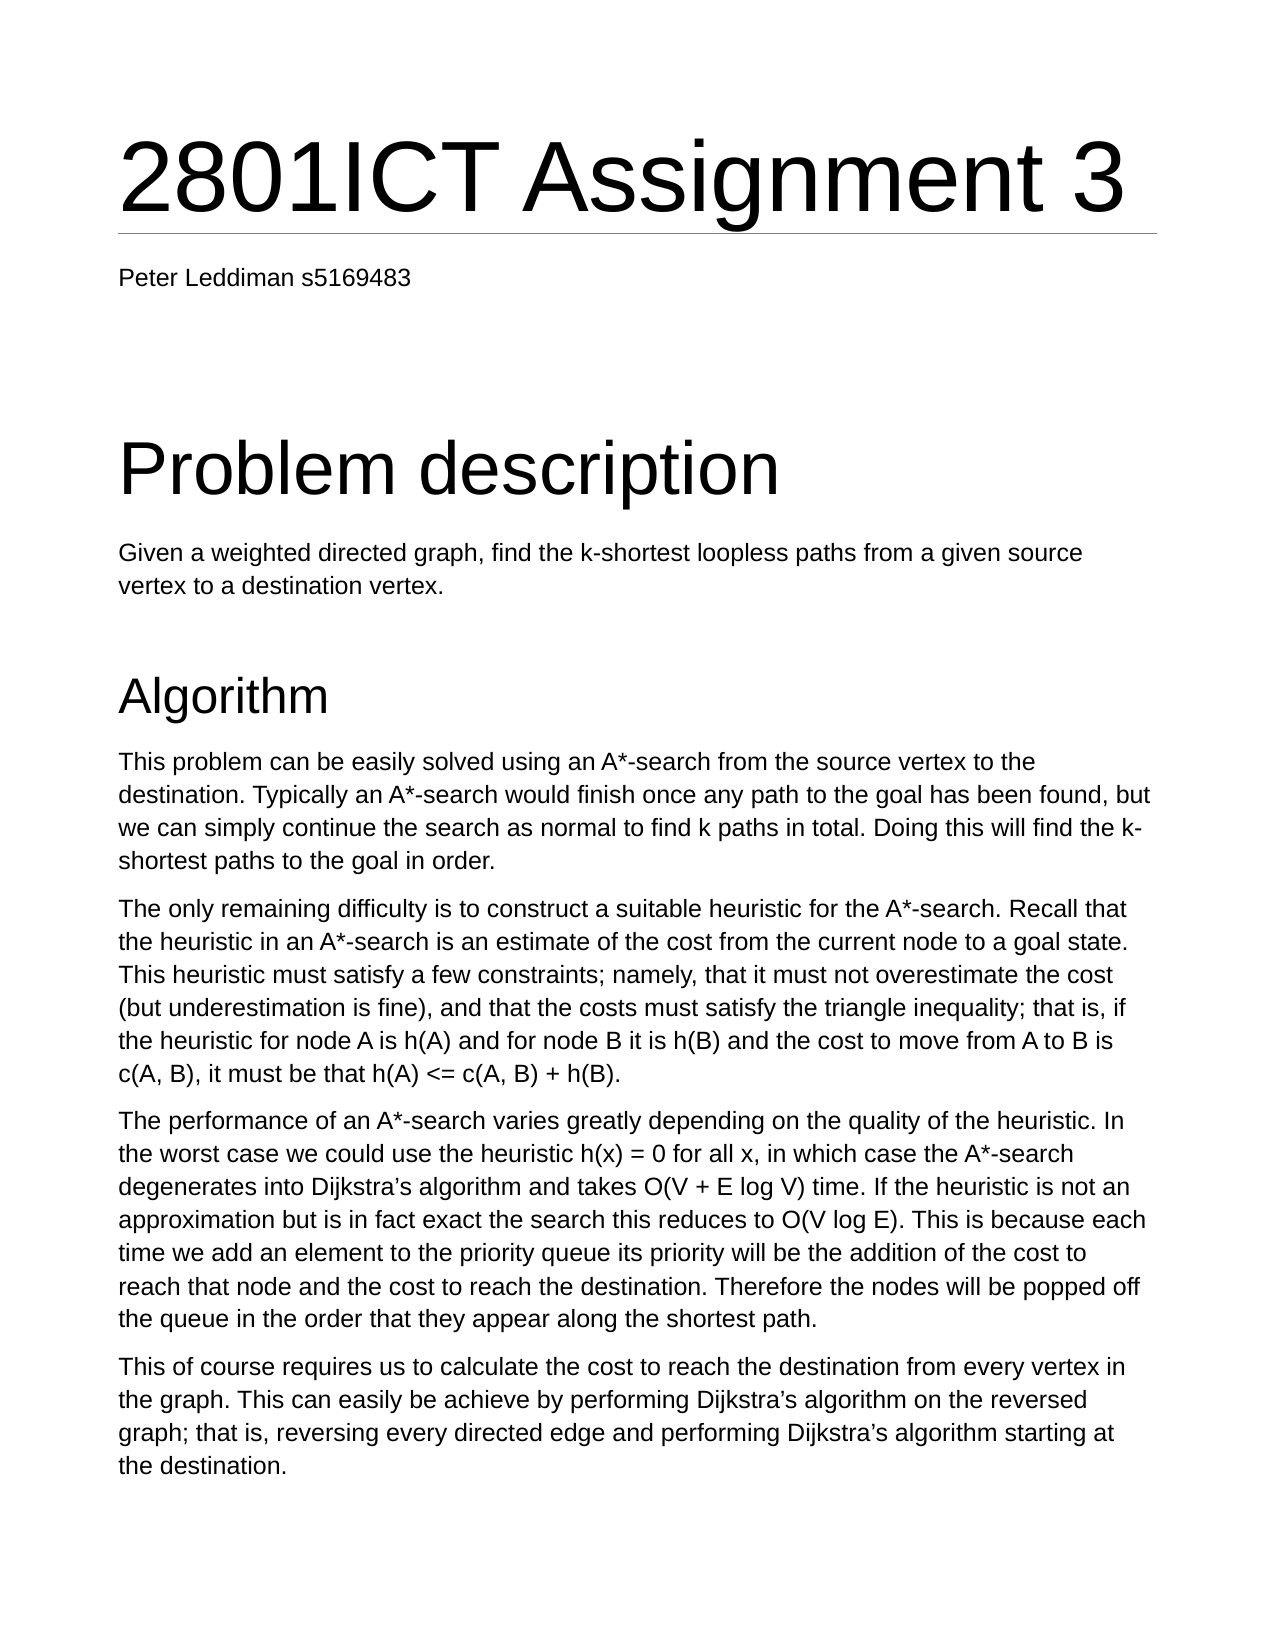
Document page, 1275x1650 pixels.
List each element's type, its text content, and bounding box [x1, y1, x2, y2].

text The performance of an A*-search varies greatly depending on the quality of the heuristic. In the worst case we could use the heuristic h(x) = 0 for all x, in which case the A*-search degenerates into Dijkstra’s algorithm and takes O(V + E log V) time. If the heuristic is not an approximation but is in fact exact the search this reduces to O(V log E). This is because each time we add an element to the priority queue its priority will be the addition of the cost to reach that node and the cost to reach the destination. Therefore the nodes will be popped off the queue in the order that they appear along the shortest path. [118, 1106, 1157, 1333]
text 2801ICT Assignment 3 [118, 118, 1157, 233]
text Algorithm [118, 666, 1157, 724]
text This of course requires us to calculate the cost to reach the destination from every vertex in the graph. This can easily be achieve by performing Dijkstra’s algorithm on the reversed graph; that is, reversing every directed edge and performing Dijkstra’s algorithm starting at the destination. [118, 1352, 1157, 1480]
text Problem description [118, 424, 1157, 511]
text This problem can be easily solved using an A*-search from the source vertex to the destination. Typically an A*-search would finish once any path to the goal has been found, but we can simply continue the search as normal to find k paths in total. Doing this will find the k-shortest paths to the goal in order. [118, 747, 1157, 875]
text Peter Leddiman s5169483 [118, 263, 1157, 292]
text Given a weighted directed graph, find the k-shortest loopless paths from a given source vertex to a destination vertex. [118, 538, 1157, 600]
text The only remaining difficulty is to construct a suitable heuristic for the A*-search. Recall that the heuristic in an A*-search is an estimate of the cost from the current node to a goal state. This heuristic must satisfy a few constraints; namely, that it must not overestimate the cost (but underestimation is fine), and that the costs must satisfy the triangle inequality; that is, if the heuristic for node A is h(A) and for node B it is h(B) and the cost to move from A to B is c(A, B), it must be that h(A) <= c(A, B) + h(B). [118, 894, 1157, 1087]
